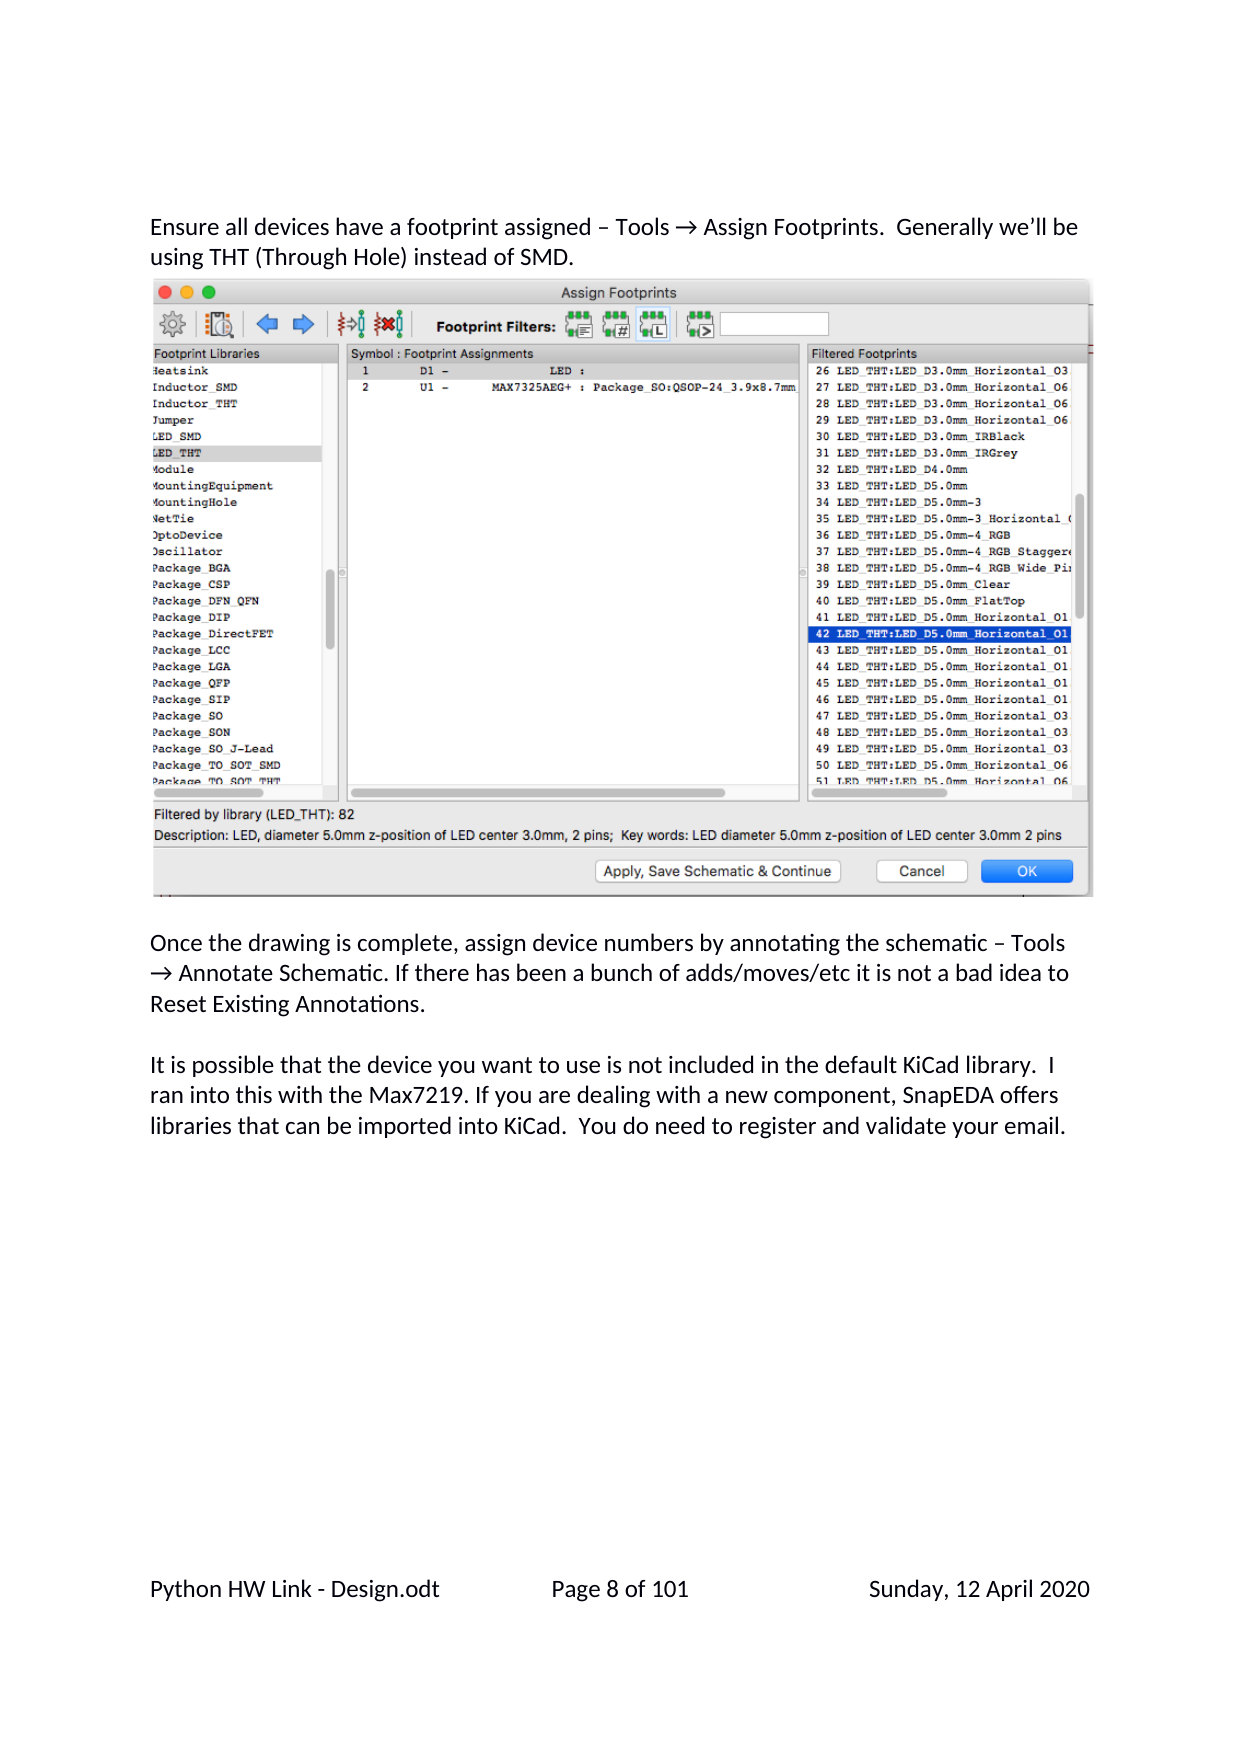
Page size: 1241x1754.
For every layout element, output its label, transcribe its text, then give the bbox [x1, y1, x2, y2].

text It is possible that the device you want to use is not included in the default KiCad library. I ran into this with the Max7219. If you are dealing with a new component, SnapEDA offers libraries that can be imported into KiCad. You do need to register and validate your email. [150, 1049, 1090, 1141]
text Once the drawing is complete, assign device numbers by annotating the schematic – Tools → Annotate Schematic. If there has been a bunch of adds/moves/etc it is not a bad idea to Reset Existing Annotations. [150, 927, 1090, 1018]
text Ensure all devices have a footprint assigned – Tools → Assign Footprints. Generally we’ll be using THT (Through Hole) instead of SMD. [150, 211, 1090, 272]
picture [153, 278, 1094, 897]
